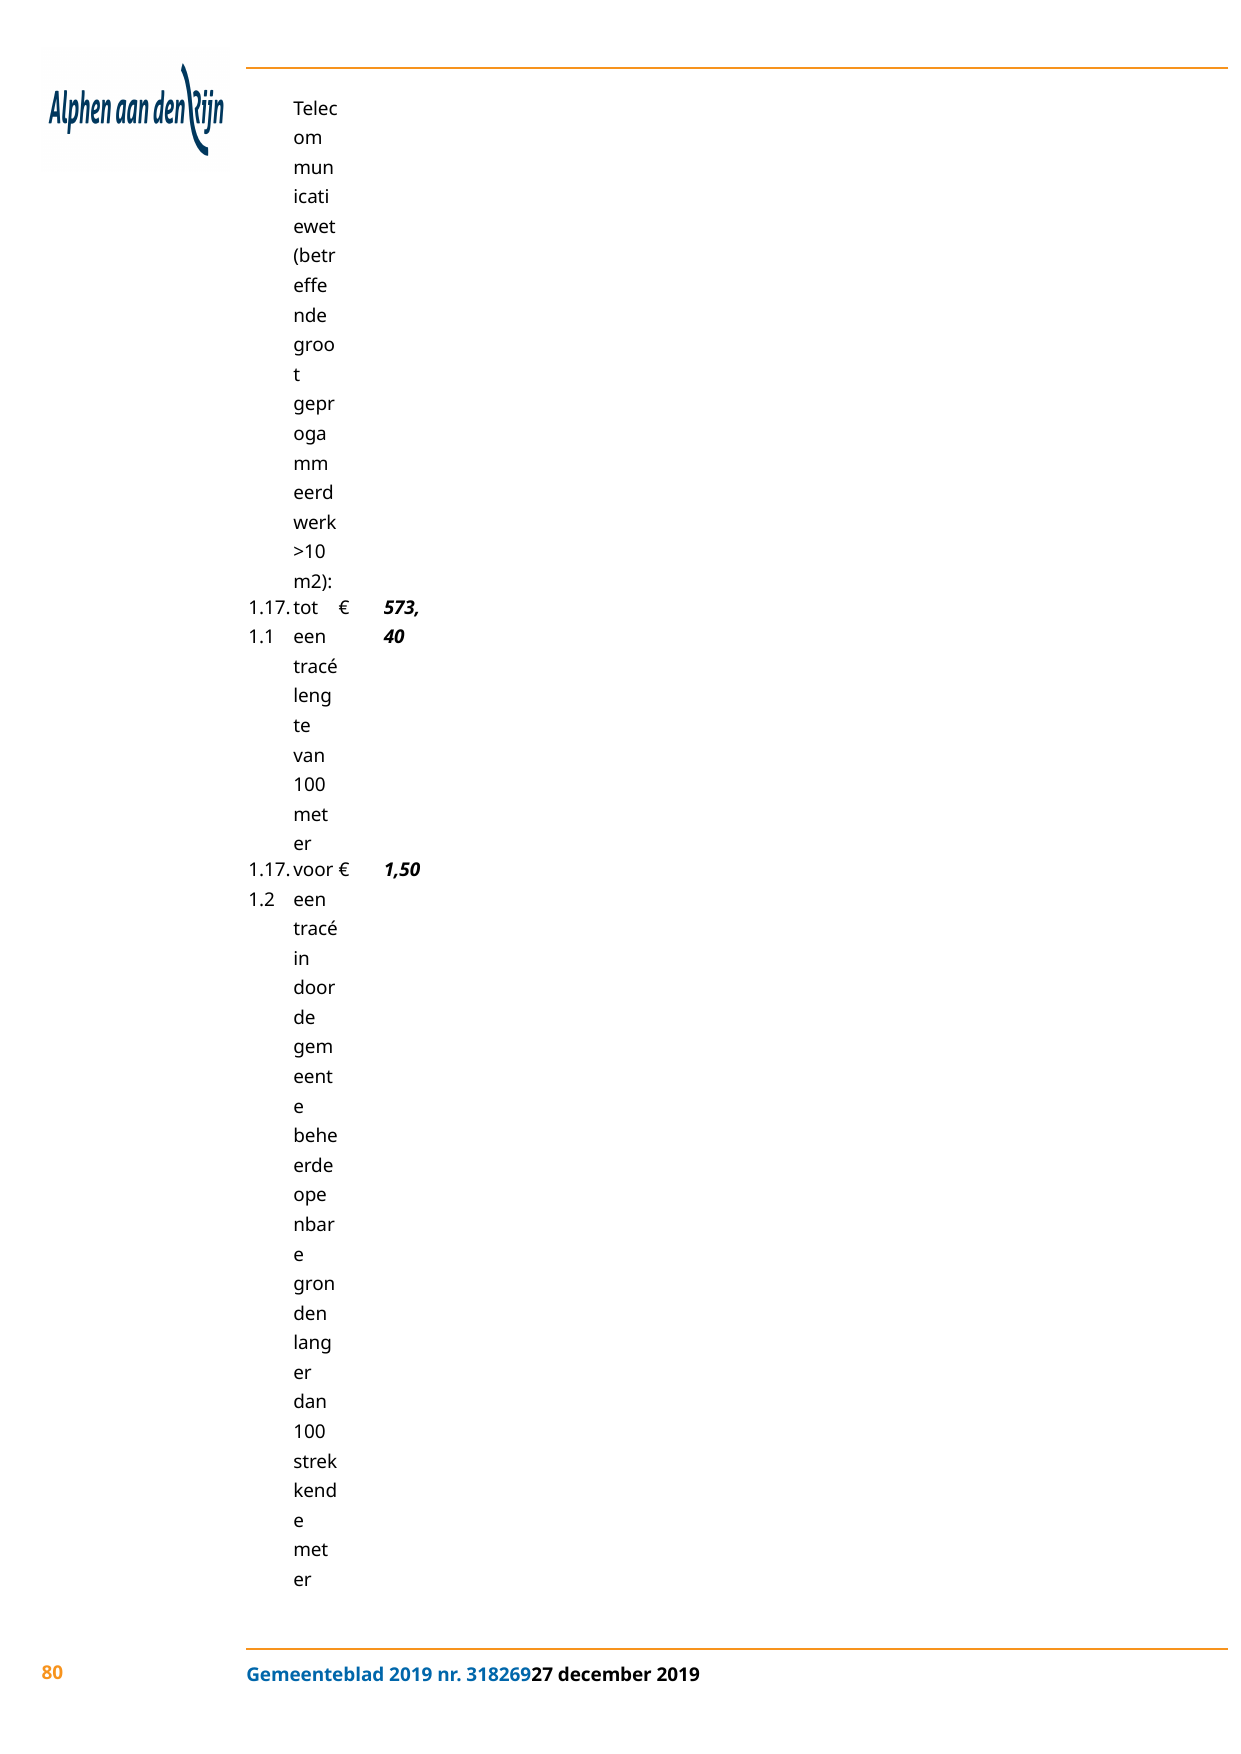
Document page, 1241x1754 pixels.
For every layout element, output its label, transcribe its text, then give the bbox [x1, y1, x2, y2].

table_cell [338, 95, 383, 594]
table_cell [384, 95, 429, 594]
table_cell 573,40 [384, 594, 429, 856]
table_cell [248, 95, 293, 594]
table_cell voor een tracé in door de gemeente beheerde openbare gronden langer dan 100 strekkende meter [293, 856, 338, 1592]
table_cell € [338, 856, 383, 1592]
table_cell 1,50 [384, 856, 429, 1592]
table_cell 1.17.1.2 [248, 856, 293, 1592]
picture [41, 47, 231, 172]
table_cell € [338, 594, 383, 856]
table_cell tot een tracélengte van 100 meter [293, 594, 338, 856]
table_cell Telecommunicatiewet (betreffende groot geprogammeerd werk>10m2): [293, 95, 338, 594]
table_cell 1.17.1.1 [248, 594, 293, 856]
